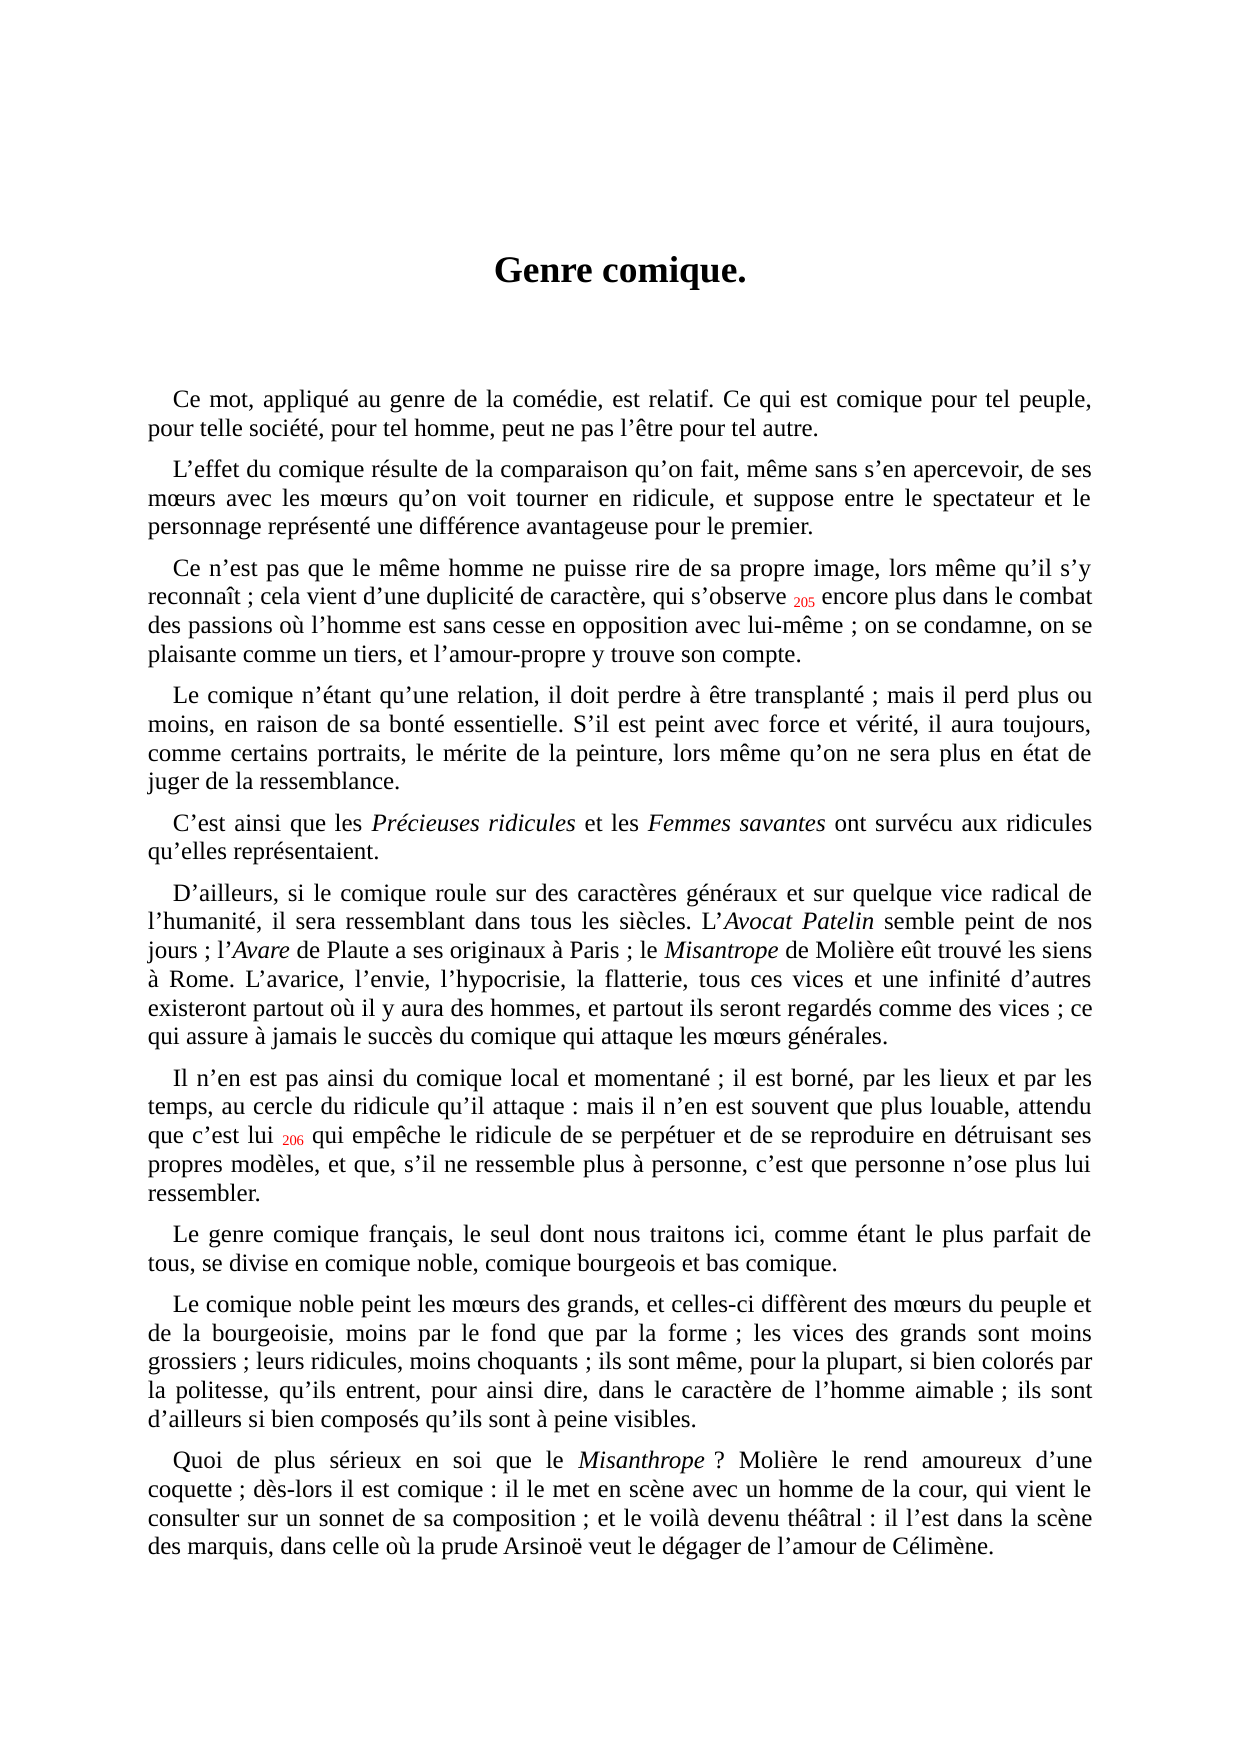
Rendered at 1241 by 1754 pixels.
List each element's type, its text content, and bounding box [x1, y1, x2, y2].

text C’est ainsi que les Précieuses ridicules et les Femmes savantes ont survécu aux ridicules qu’elles représentaient. [148, 808, 1093, 865]
text Ce mot, appliqué au genre de la comédie, est relatif. Ce qui est comique pour tel peuple, pour telle société, pour tel homme, peut ne pas l’être pour tel autre. [148, 384, 1093, 441]
subtitle Genre comique. [148, 248, 1093, 291]
text Le comique n’étant qu’une relation, il doit perdre à être transplanté ; mais il perd plus ou moins, en raison de sa bonté essentielle. S’il est peint avec force et vérité, il aura toujours, comme certains portraits, le mérite de la peinture, lors même qu’on ne sera plus en état de juger de la ressemblance. [148, 680, 1093, 795]
text Quoi de plus sérieux en soi que le Misanthrope ? Molière le rend amoureux d’une coquette ; dès-lors il est comique : il le met en scène avec un homme de la cour, qui vient le consulter sur un sonnet de sa composition ; et le voilà devenu théâtral : il l’est dans la scène des marquis, dans celle où la prude Arsinoë veut le dégager de l’amour de Célimène. [148, 1445, 1093, 1560]
text Le comique noble peint les mœurs des grands, et celles-ci diffèrent des mœurs du peuple et de la bourgeoisie, moins par le fond que par la forme ; les vices des grands sont moins grossiers ; leurs ridicules, moins choquants ; ils sont même, pour la plupart, si bien colorés par la politesse, qu’ils entrent, pour ainsi dire, dans le caractère de l’homme aimable ; ils sont d’ailleurs si bien composés qu’ils sont à peine visibles. [148, 1289, 1093, 1433]
text D’ailleurs, si le comique roule sur des caractères généraux et sur quelque vice radical de l’humanité, il sera ressemblant dans tous les siècles. L’Avocat Patelin semble peint de nos jours ; l’Avare de Plaute a ses originaux à Paris ; le Misantrope de Molière eût trouvé les siens à Rome. L’avarice, l’envie, l’hypocrisie, la flatterie, tous ces vices et une infinité d’autres existeront partout où il y aura des hommes, et partout ils seront regardés comme des vices ; ce qui assure à jamais le succès du comique qui attaque les mœurs générales. [148, 878, 1093, 1050]
text L’effet du comique résulte de la comparaison qu’on fait, même sans s’en apercevoir, de ses mœurs avec les mœurs qu’on voit tourner en ridicule, et suppose entre le spectateur et le personnage représenté une différence avantageuse pour le premier. [148, 454, 1093, 540]
text Il n’en est pas ainsi du comique local et momentané ; il est borné, par les lieux et par les temps, au cercle du ridicule qu’il attaque : mais il n’en est souvent que plus louable, attendu que c’est lui 206 qui empêche le ridicule de se perpétuer et de se reproduire en détruisant ses propres modèles, et que, s’il ne ressemble plus à personne, c’est que personne n’ose plus lui ressembler. [148, 1063, 1093, 1206]
text Ce n’est pas que le même homme ne puisse rire de sa propre image, lors même qu’il s’y reconnaît ; cela vient d’une duplicité de caractère, qui s’observe 205 encore plus dans le combat des passions où l’homme est sans cesse en opposition avec lui-même ; on se condamne, on se plaisante comme un tiers, et l’amour-propre y trouve son compte. [148, 553, 1093, 668]
text Le genre comique français, le seul dont nous traitons ici, comme étant le plus parfait de tous, se divise en comique noble, comique bourgeois et bas comique. [148, 1219, 1093, 1276]
